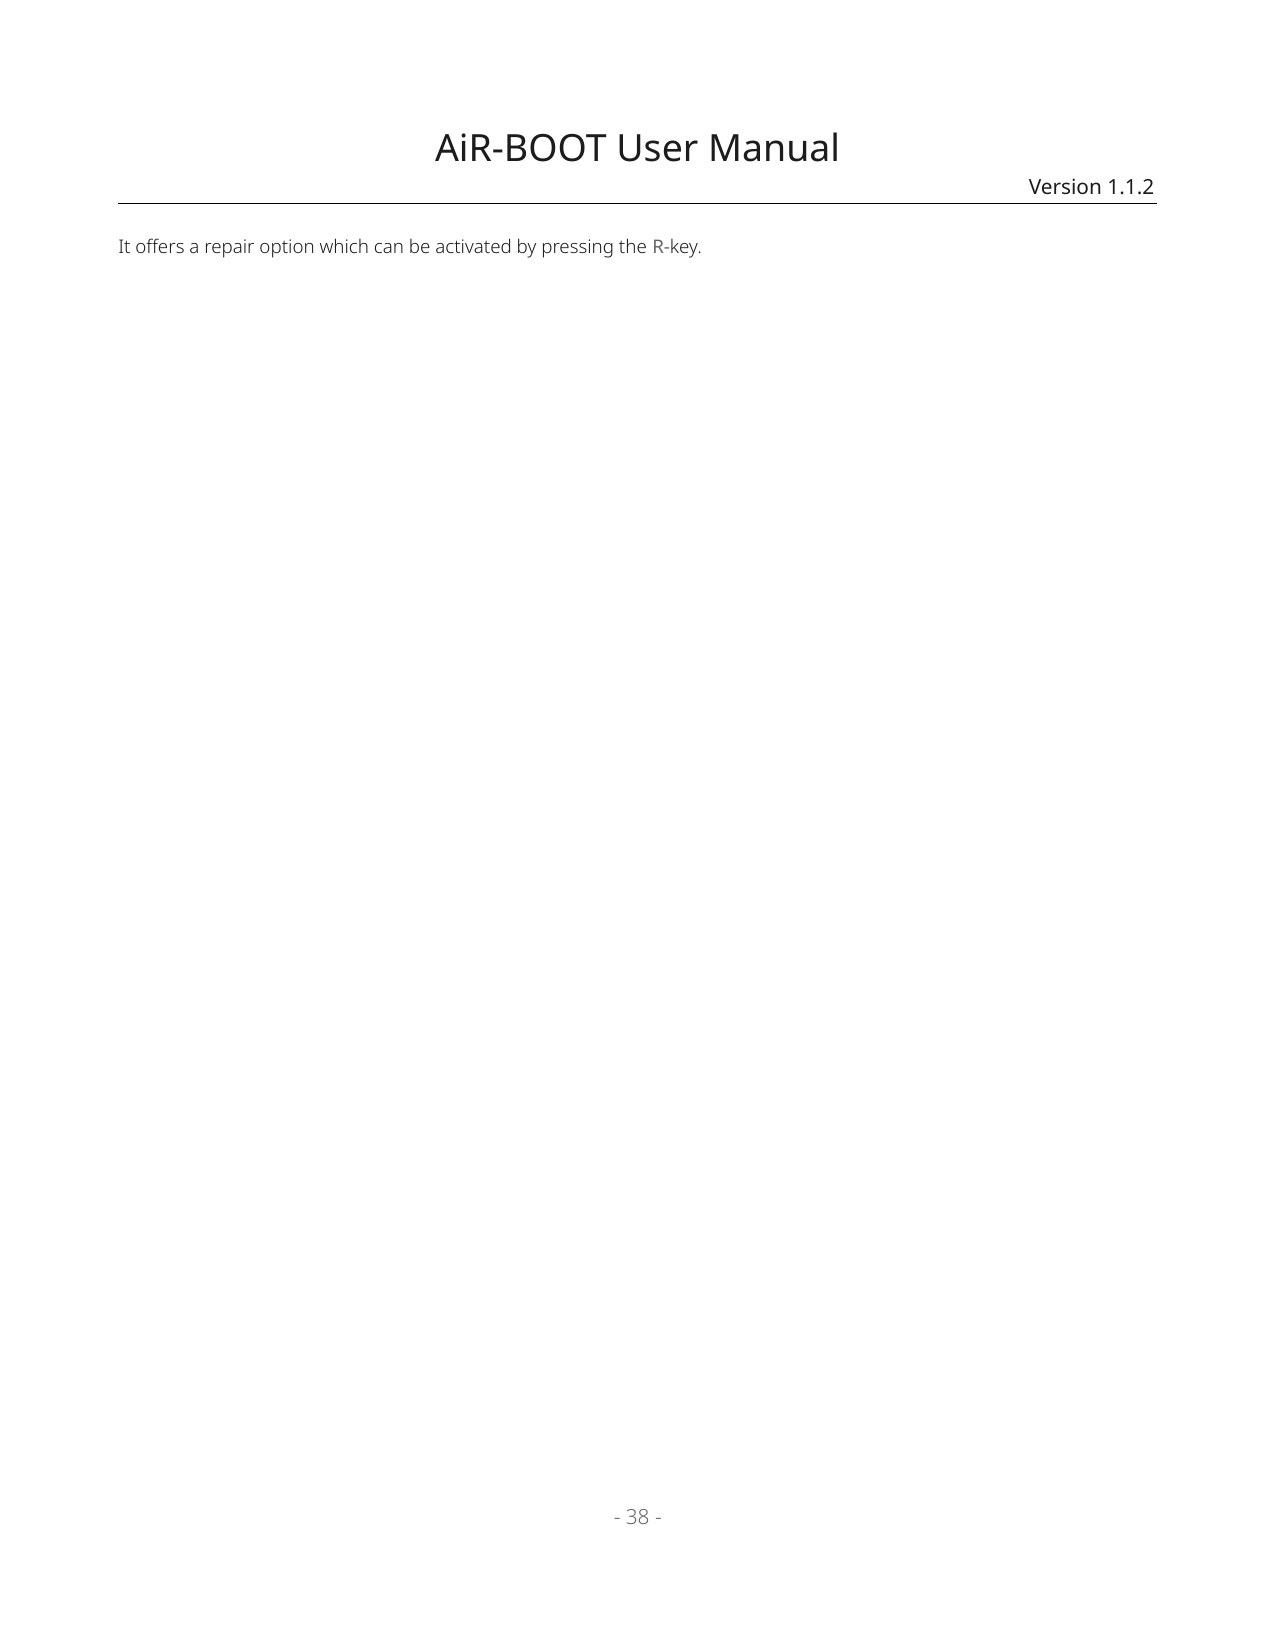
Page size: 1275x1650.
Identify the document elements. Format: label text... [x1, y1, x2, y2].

text It offers a repair option which can be activated by pressing the R-key. [118, 233, 1157, 258]
